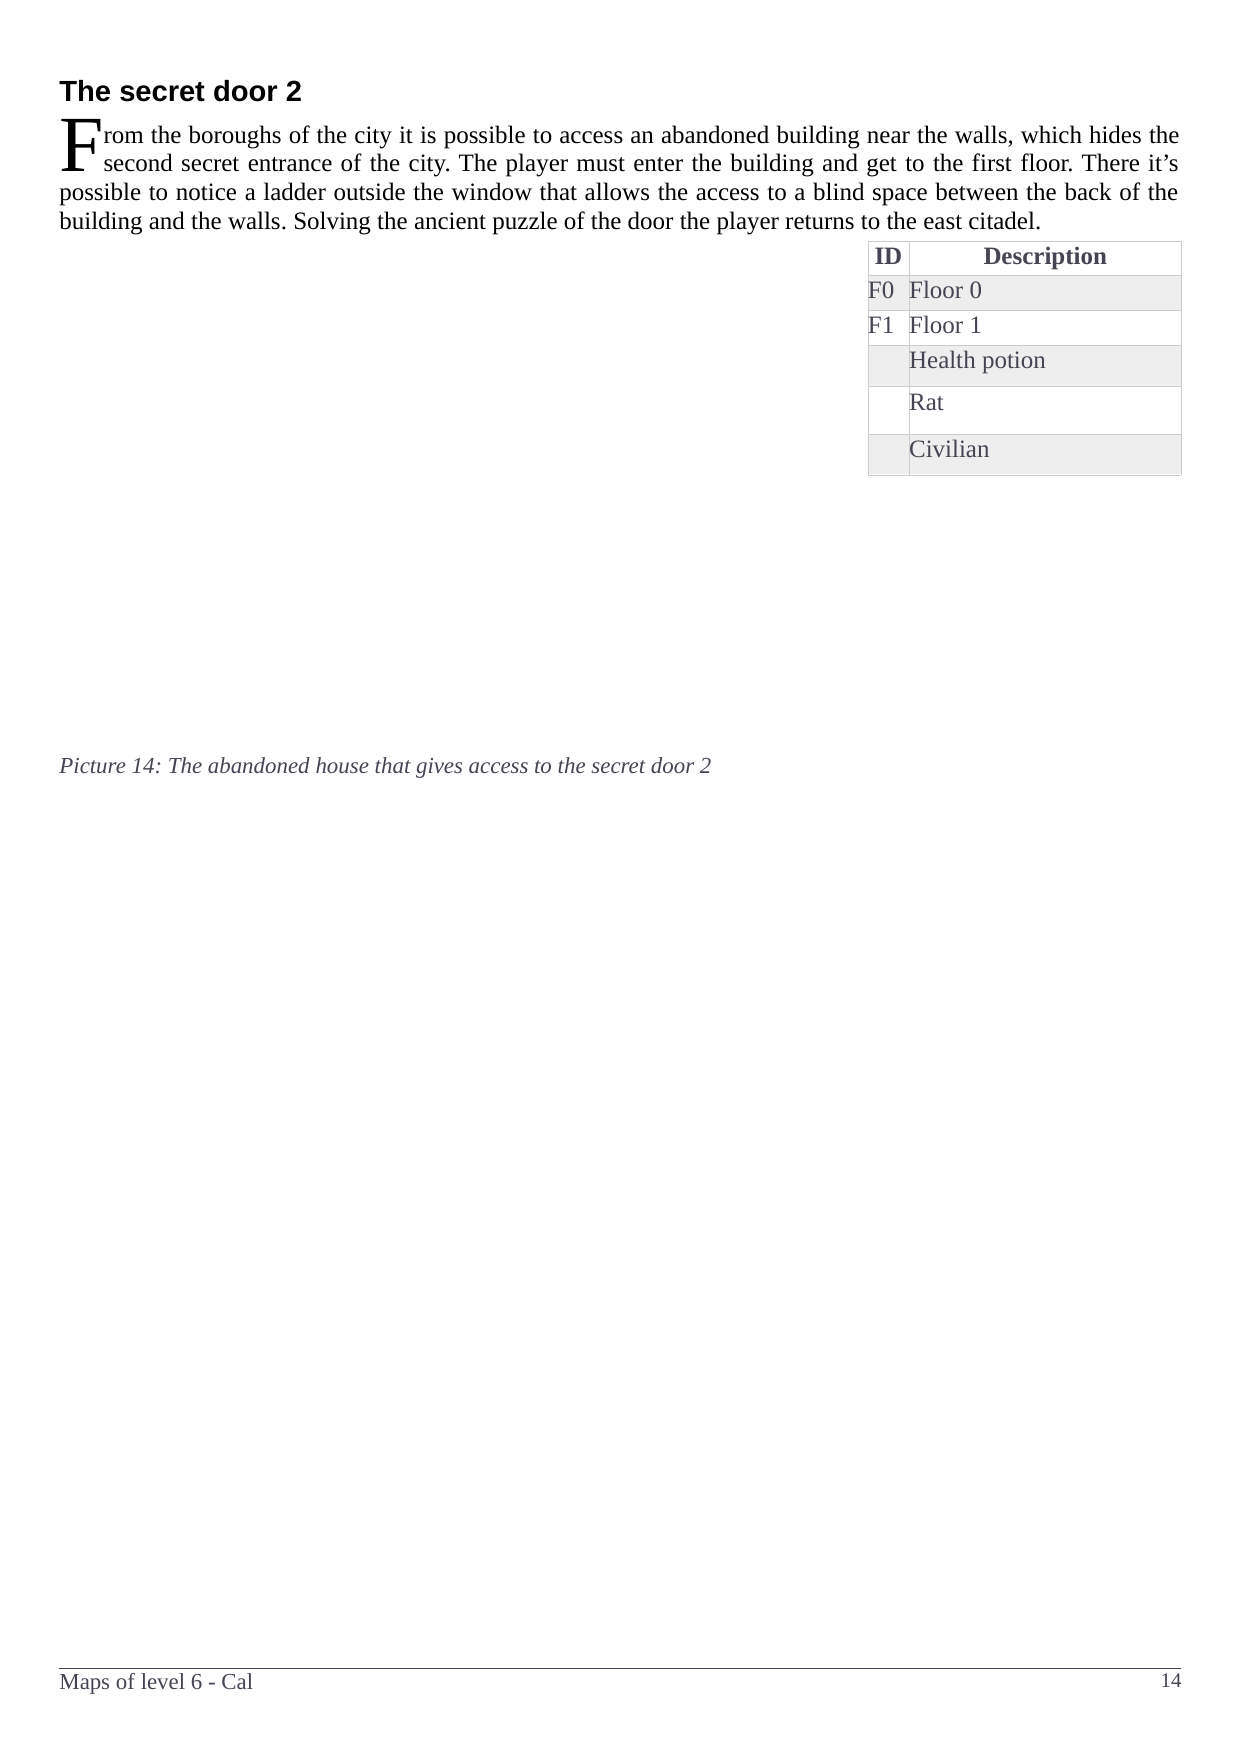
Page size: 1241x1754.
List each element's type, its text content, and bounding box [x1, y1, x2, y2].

table_cell Floor 0 [910, 276, 1181, 310]
table_cell F0 [869, 276, 909, 310]
table_header ID [869, 242, 909, 275]
table_header Description [910, 242, 1181, 275]
subtitle The secret door 2 [59, 74, 1181, 107]
table_cell [869, 387, 909, 434]
table_cell Civilian [910, 435, 1181, 474]
table_header [59, 241, 850, 784]
text From the boroughs of the city it is possible to access an abandoned building near the walls, which hides the second secret entrance of the city. The player must enter the building and get to the first floor. There it’s possible to notice a ladder outside the window that allows the access to a blind space between the back of the building and the walls. Solving the ancient puzzle of the door the player returns to the east citadel. [59, 120, 1181, 235]
table_cell [869, 346, 909, 386]
table_cell F1 [869, 311, 909, 345]
table_cell [869, 435, 909, 474]
table_header [850, 241, 1181, 784]
table_cell Health potion [910, 346, 1181, 386]
table_cell Rat [910, 387, 1181, 434]
table_cell Floor 1 [910, 311, 1181, 345]
table_header [64, 759, 70, 766]
